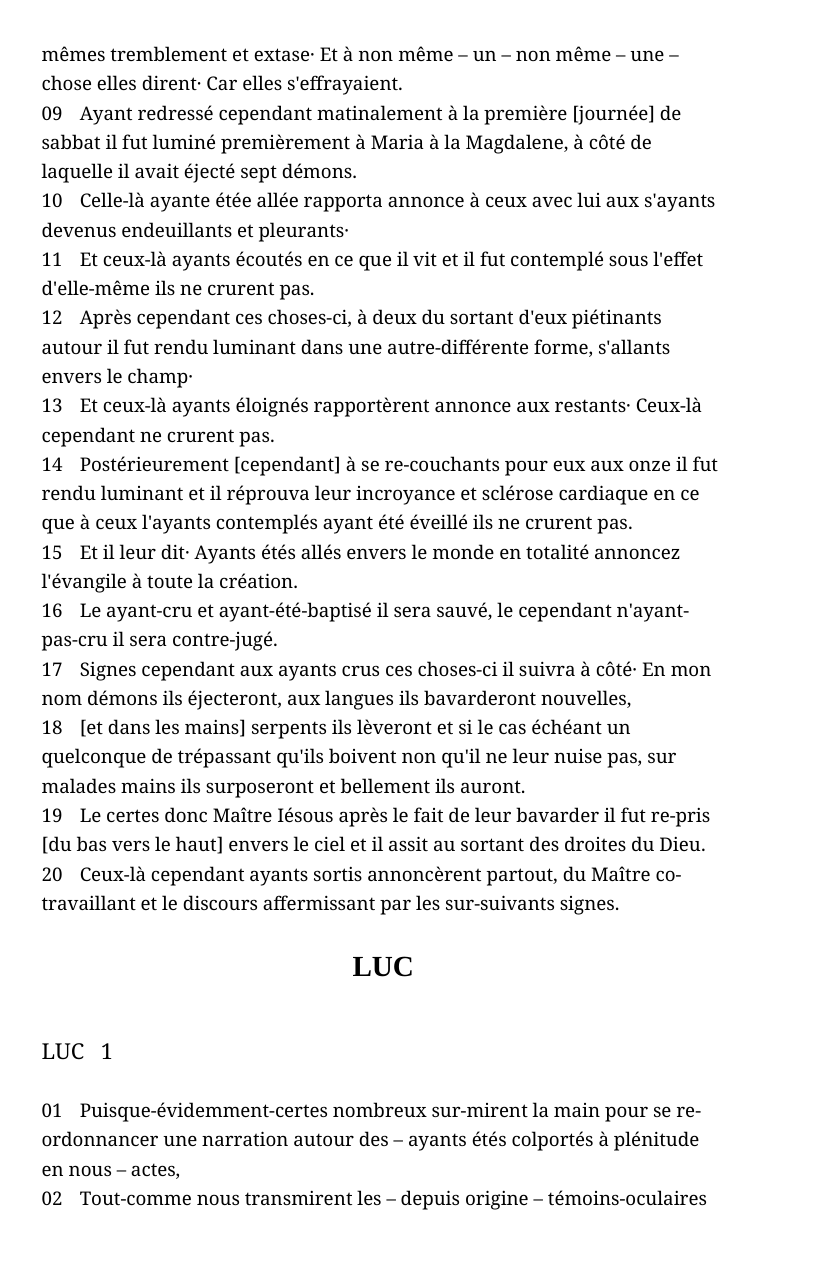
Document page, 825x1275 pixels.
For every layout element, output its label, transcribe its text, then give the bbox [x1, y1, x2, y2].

text mêmes tremblement et extase· Et à non même – un – non même – une – chose elles dirent· Car elles s'effrayaient. 09 Ayant redressé cependant matinalement à la première [journée] de sabbat il fut luminé premièrement à Maria à la Magdalene, à côté de laquelle il avait éjecté sept démons. 10 Celle-là ayante étée allée rapporta annonce à ceux avec lui aux s'ayants devenus endeuillants et pleurants· 11 Et ceux-là ayants écoutés en ce que il vit et il fut contemplé sous l'effet d'elle-même ils ne crurent pas. 12 Après cependant ces choses-ci, à deux du sortant d'eux piétinants autour il fut rendu luminant dans une autre-différente forme, s'allants envers le champ· 13 Et ceux-là ayants éloignés rapportèrent annonce aux restants· Ceux-là cependant ne crurent pas. 14 Postérieurement [cependant] à se re-couchants pour eux aux onze il fut rendu luminant et il réprouva leur incroyance et sclérose cardiaque en ce que à ceux l'ayants contemplés ayant été éveillé ils ne crurent pas. 15 Et il leur dit· Ayants étés allés envers le monde en totalité annoncez l'évangile à toute la création. 16 Le ayant-cru et ayant-été-baptisé il sera sauvé, le cependant n'ayant-pas-cru il sera contre-jugé. 17 Signes cependant aux ayants crus ces choses-ci il suivra à côté· En mon nom démons ils éjecteront, aux langues ils bavarderont nouvelles, 18 [et dans les mains] serpents ils lèveront et si le cas échéant un quelconque de trépassant qu'ils boivent non qu'il ne leur nuise pas, sur malades mains ils surposeront et bellement ils auront. 19 Le certes donc Maître Iésous après le fait de leur bavarder il fut re-pris [du bas vers le haut] envers le ciel et il assit au sortant des droites du Dieu. 20 Ceux-là cependant ayants sortis annoncèrent partout, du Maître co-travaillant et le discours affermissant par les sur-suivants signes. [41, 41, 724, 916]
subtitle LUC [41, 949, 724, 982]
text 01 Puisque-évidemment-certes nombreux sur-mirent la main pour se re-ordonnancer une narration autour des – ayants étés colportés à plénitude en nous – actes, 02 Tout-comme nous transmirent les – depuis origine – témoins-oculaires [41, 1070, 724, 1211]
text LUC 1 [41, 1036, 724, 1066]
